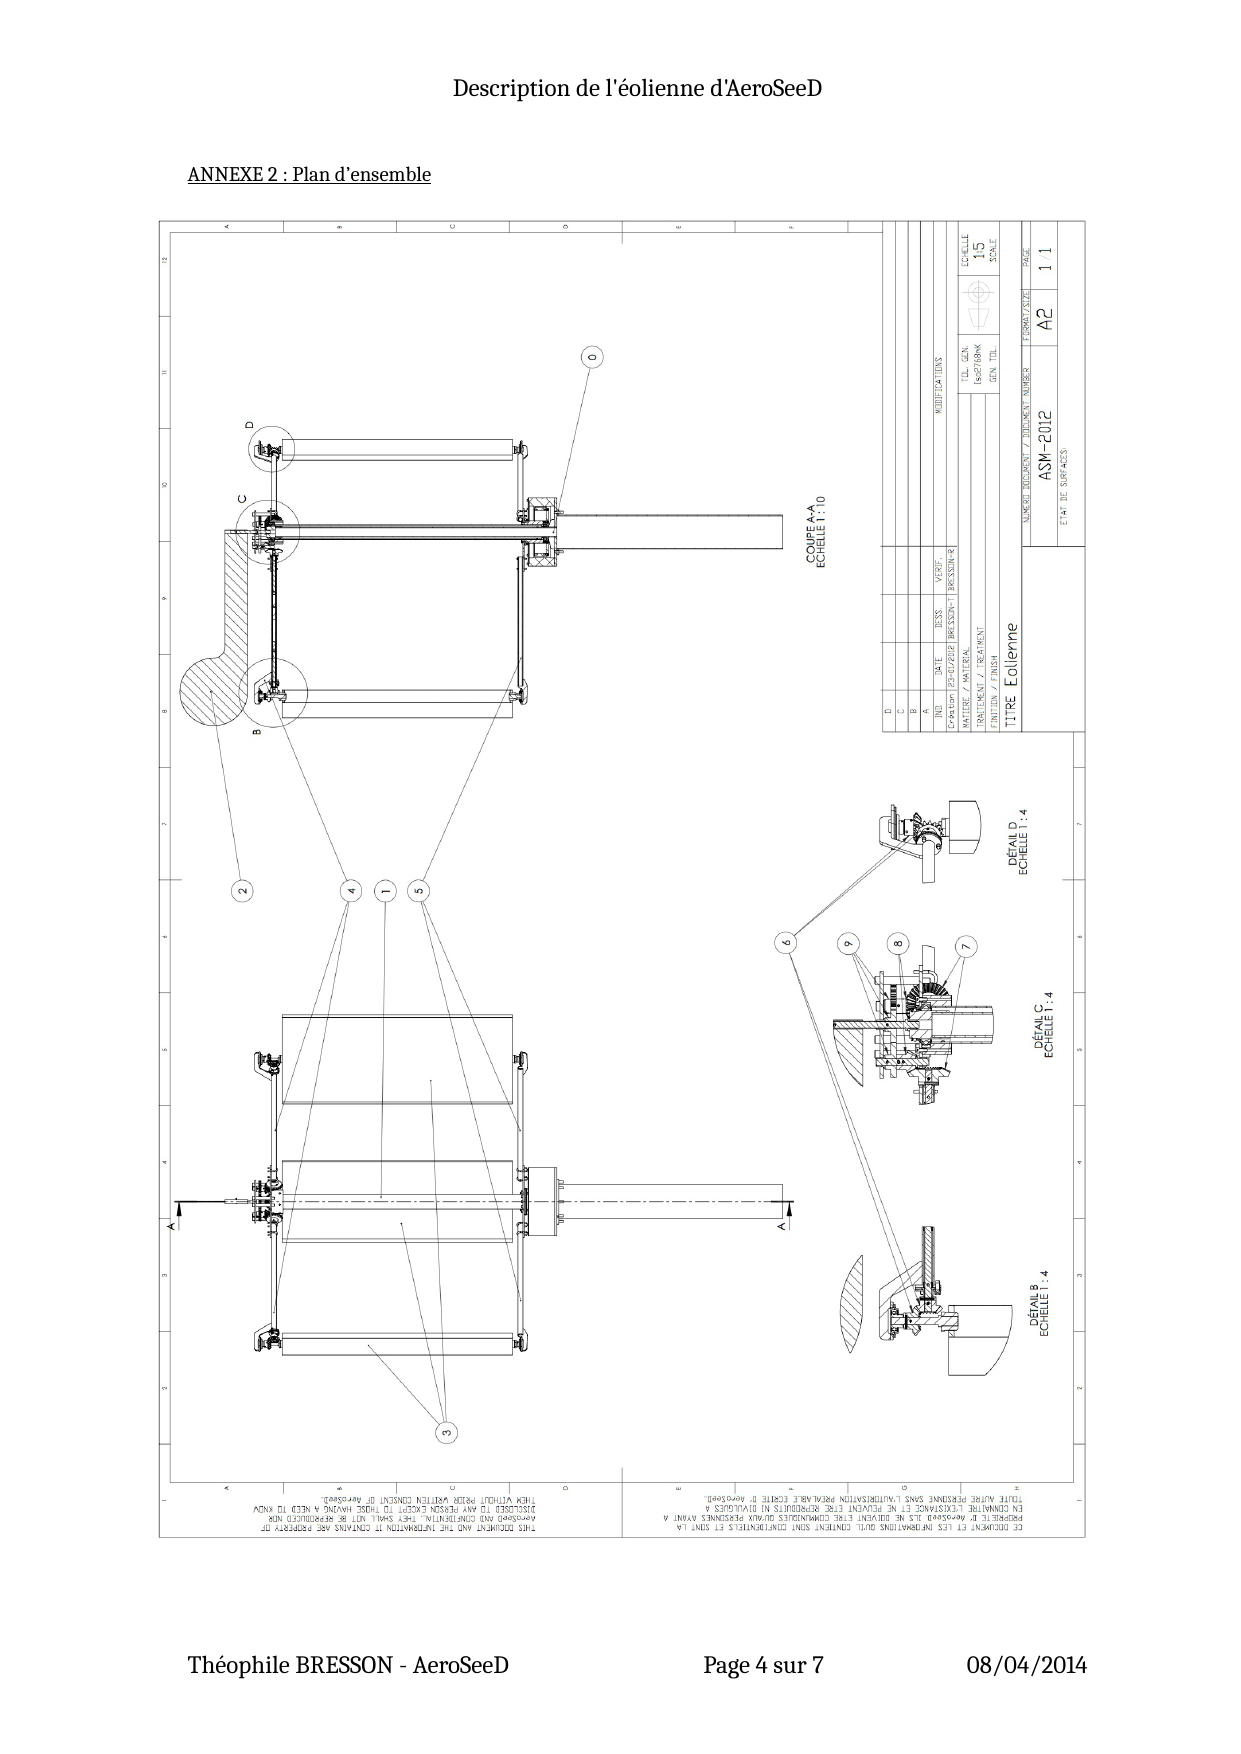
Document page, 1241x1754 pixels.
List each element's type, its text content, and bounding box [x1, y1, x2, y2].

text ANNEXE 2 : Plan d’ensemble [187, 162, 1056, 186]
picture [148, 210, 1096, 1550]
